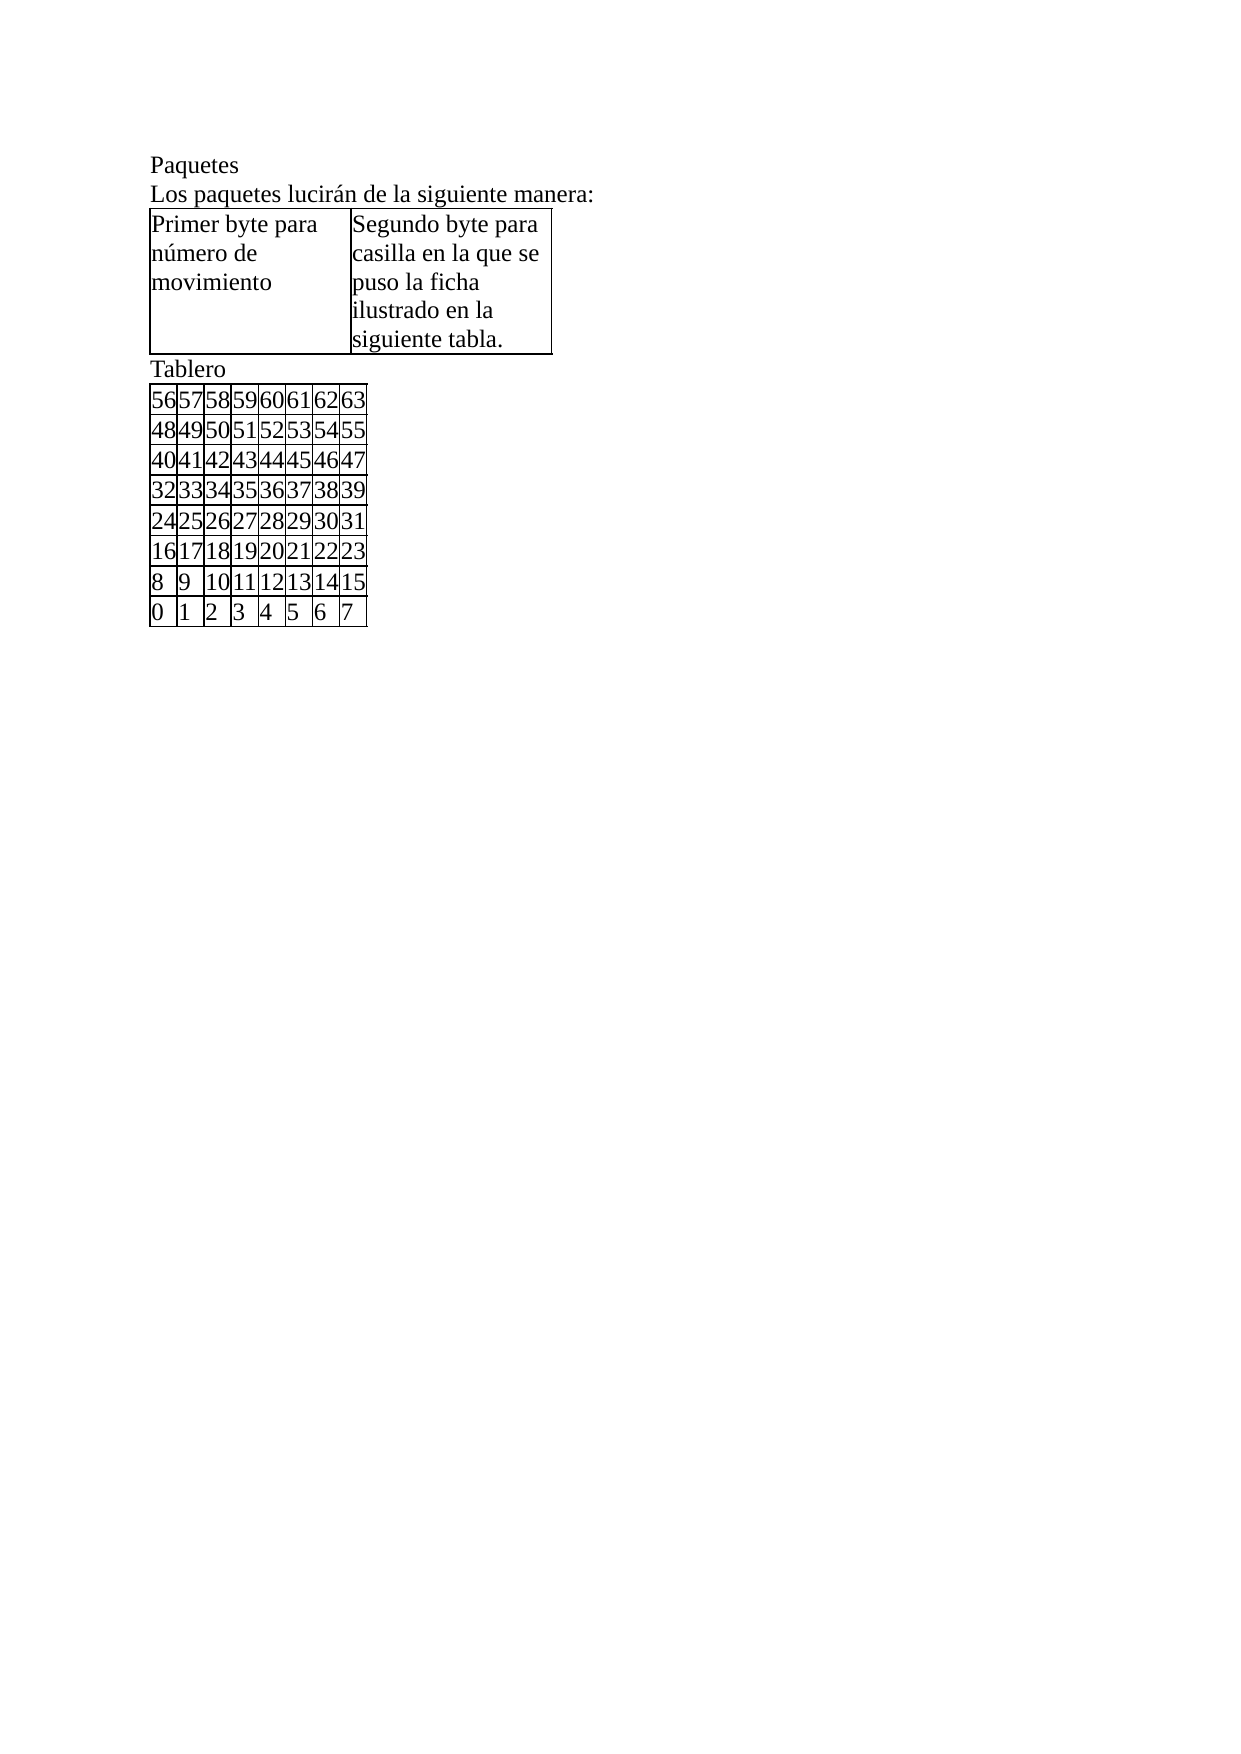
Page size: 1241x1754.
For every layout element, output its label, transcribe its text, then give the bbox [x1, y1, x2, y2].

table_header 60 [259, 385, 285, 413]
table_cell 12 [259, 567, 285, 595]
table_header 58 [205, 385, 230, 413]
table_cell 49 [178, 415, 203, 444]
table_cell 50 [205, 415, 230, 444]
table_cell 36 [259, 476, 285, 504]
table_cell 6 [313, 597, 339, 626]
table_cell 47 [340, 445, 366, 474]
table_cell 25 [178, 506, 203, 535]
table_cell 28 [259, 506, 285, 535]
table_cell 13 [286, 567, 312, 595]
table_cell 35 [232, 476, 258, 504]
table_cell 24 [151, 506, 176, 535]
table_cell 52 [259, 415, 285, 444]
table_cell 38 [313, 476, 339, 504]
table_header 63 [340, 385, 366, 413]
table_header Segundo byte para casilla en la que se puso la ficha ilustrado en la siguiente tabla. [352, 209, 551, 353]
table_cell 18 [205, 536, 230, 565]
table_cell 7 [340, 597, 366, 626]
table_cell 26 [205, 506, 230, 535]
table_cell 43 [232, 445, 258, 474]
table_cell 1 [178, 597, 203, 626]
table_header 61 [286, 385, 312, 413]
table_cell 55 [340, 415, 366, 444]
table_cell 19 [232, 536, 258, 565]
table_cell 30 [313, 506, 339, 535]
table_cell 51 [232, 415, 258, 444]
table_cell 46 [313, 445, 339, 474]
text Tablero [150, 354, 1090, 383]
table_cell 33 [178, 476, 203, 504]
table_cell 34 [205, 476, 230, 504]
table_cell 2 [205, 597, 230, 626]
table_cell 41 [178, 445, 203, 474]
table_cell 8 [151, 567, 176, 595]
table_cell 17 [178, 536, 203, 565]
table_cell 23 [340, 536, 366, 565]
table_cell 20 [259, 536, 285, 565]
table_cell 48 [151, 415, 176, 444]
table_cell 10 [205, 567, 230, 595]
table_cell 53 [286, 415, 312, 444]
text Paquetes [150, 150, 1090, 179]
text Los paquetes lucirán de la siguiente manera: [150, 179, 1090, 207]
table_cell 39 [340, 476, 366, 504]
table_cell 21 [286, 536, 312, 565]
table_header 59 [232, 385, 258, 413]
table_cell 11 [232, 567, 258, 595]
table_cell 42 [205, 445, 230, 474]
table_cell 31 [340, 506, 366, 535]
table_cell 16 [151, 536, 176, 565]
table_cell 54 [313, 415, 339, 444]
table_cell 29 [286, 506, 312, 535]
table_cell 15 [340, 567, 366, 595]
table_cell 32 [151, 476, 176, 504]
table_cell 5 [286, 597, 312, 626]
table_cell 40 [151, 445, 176, 474]
table_cell 4 [259, 597, 285, 626]
table_cell 27 [232, 506, 258, 535]
table_cell 14 [313, 567, 339, 595]
table_cell 45 [286, 445, 312, 474]
table_cell 37 [286, 476, 312, 504]
table_cell 0 [151, 597, 176, 626]
table_header 57 [178, 385, 203, 413]
table_cell 9 [178, 567, 203, 595]
table_cell 3 [232, 597, 258, 626]
table_cell 22 [313, 536, 339, 565]
table_header Primer byte para número de movimiento [151, 209, 350, 353]
table_header 56 [151, 385, 176, 413]
table_cell 44 [259, 445, 285, 474]
table_header 62 [313, 385, 339, 413]
